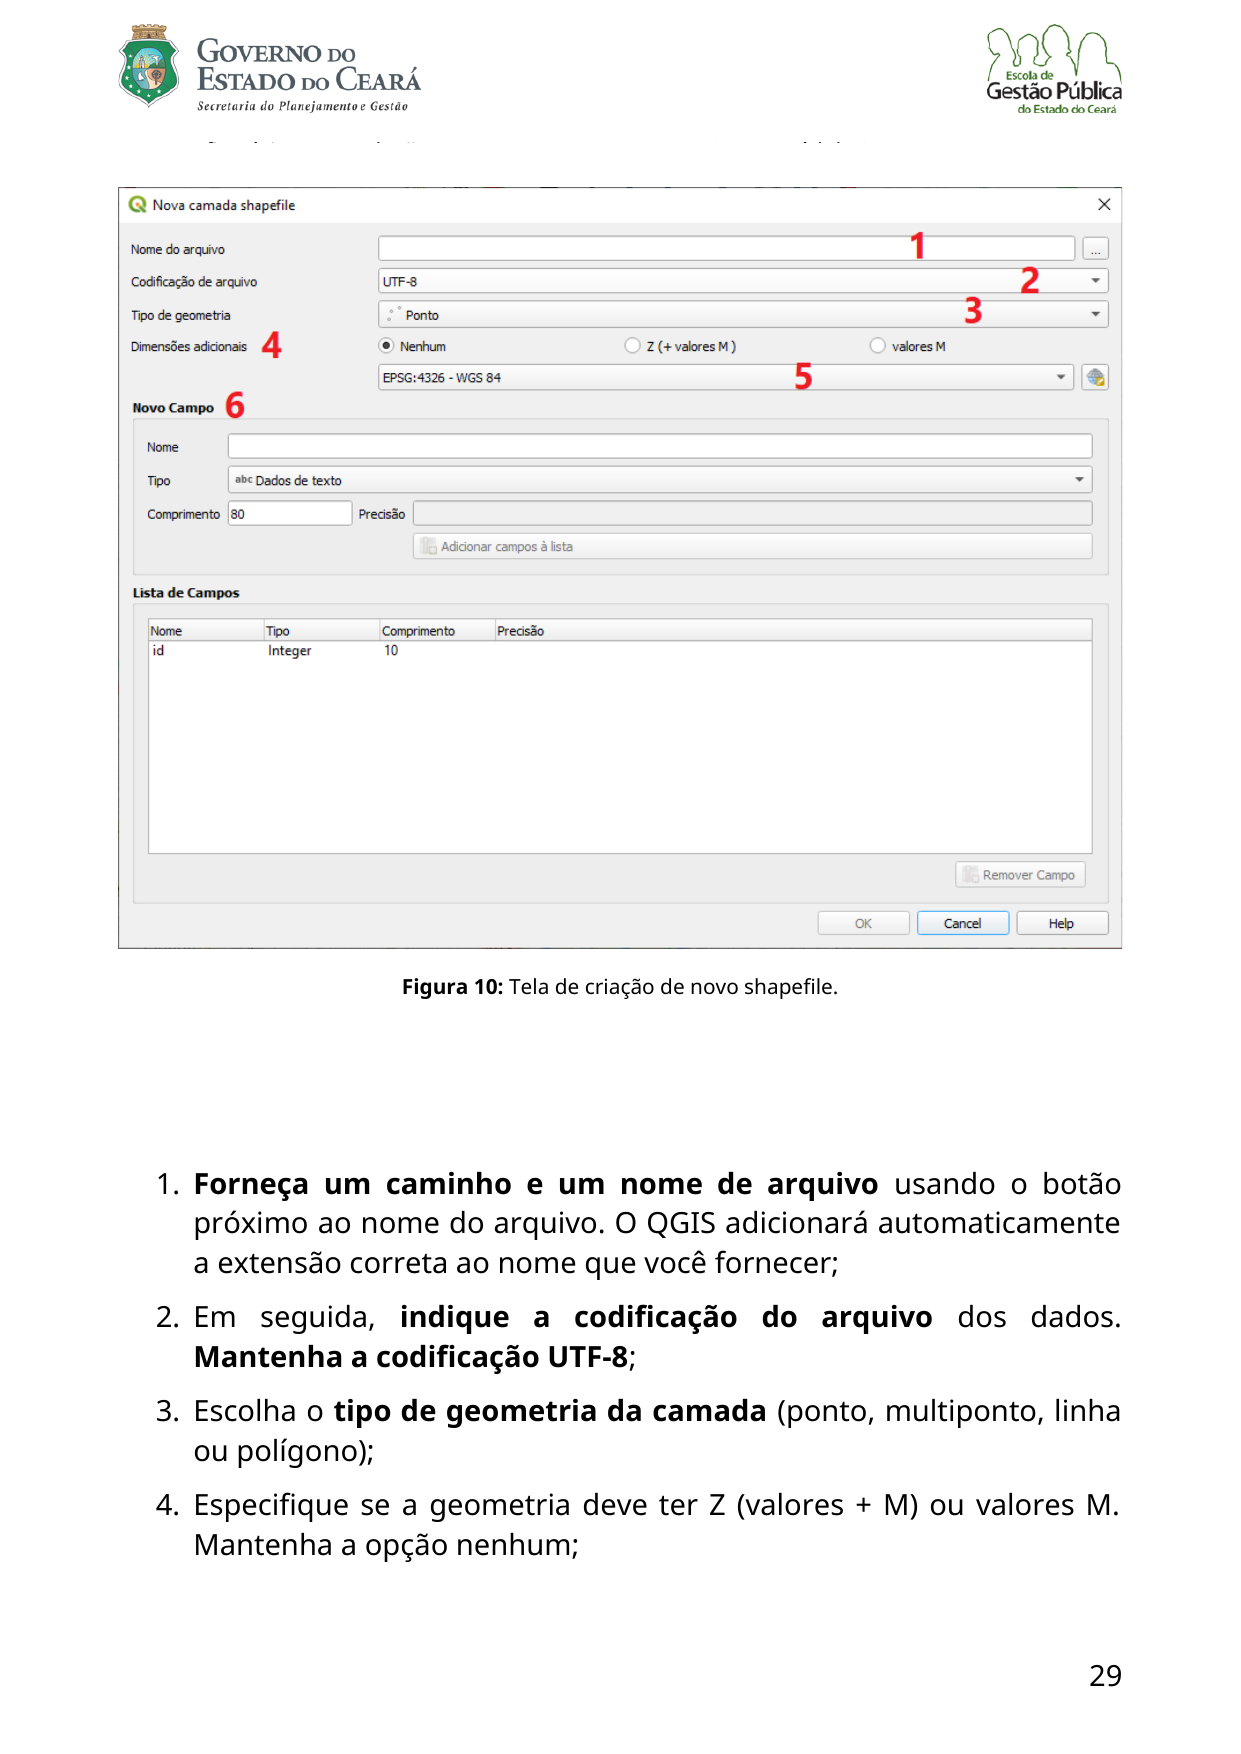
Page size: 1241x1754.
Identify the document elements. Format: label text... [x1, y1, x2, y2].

list Especifique se a geometria deve ter Z (valores + M) ou valores M. Mantenha a opção nenhum; [156, 1484, 1122, 1564]
picture [118, 187, 1123, 949]
picture [118, 24, 1122, 113]
list Em seguida, indique a codificação do arquivo dos dados. Mantenha a codificação UTF-8; [156, 1297, 1122, 1376]
text Figura 10: Tela de criação de novo shapefile. [118, 949, 1122, 1000]
list Escolha o tipo de geometria da camada (ponto, multiponto, linha ou polígono); [156, 1391, 1122, 1470]
list Forneça um caminho e um nome de arquivo usando o botão próximo ao nome do arquivo. O QGIS adicionará automaticamente a extensão correta ao nome que você fornecer; [156, 1163, 1122, 1282]
